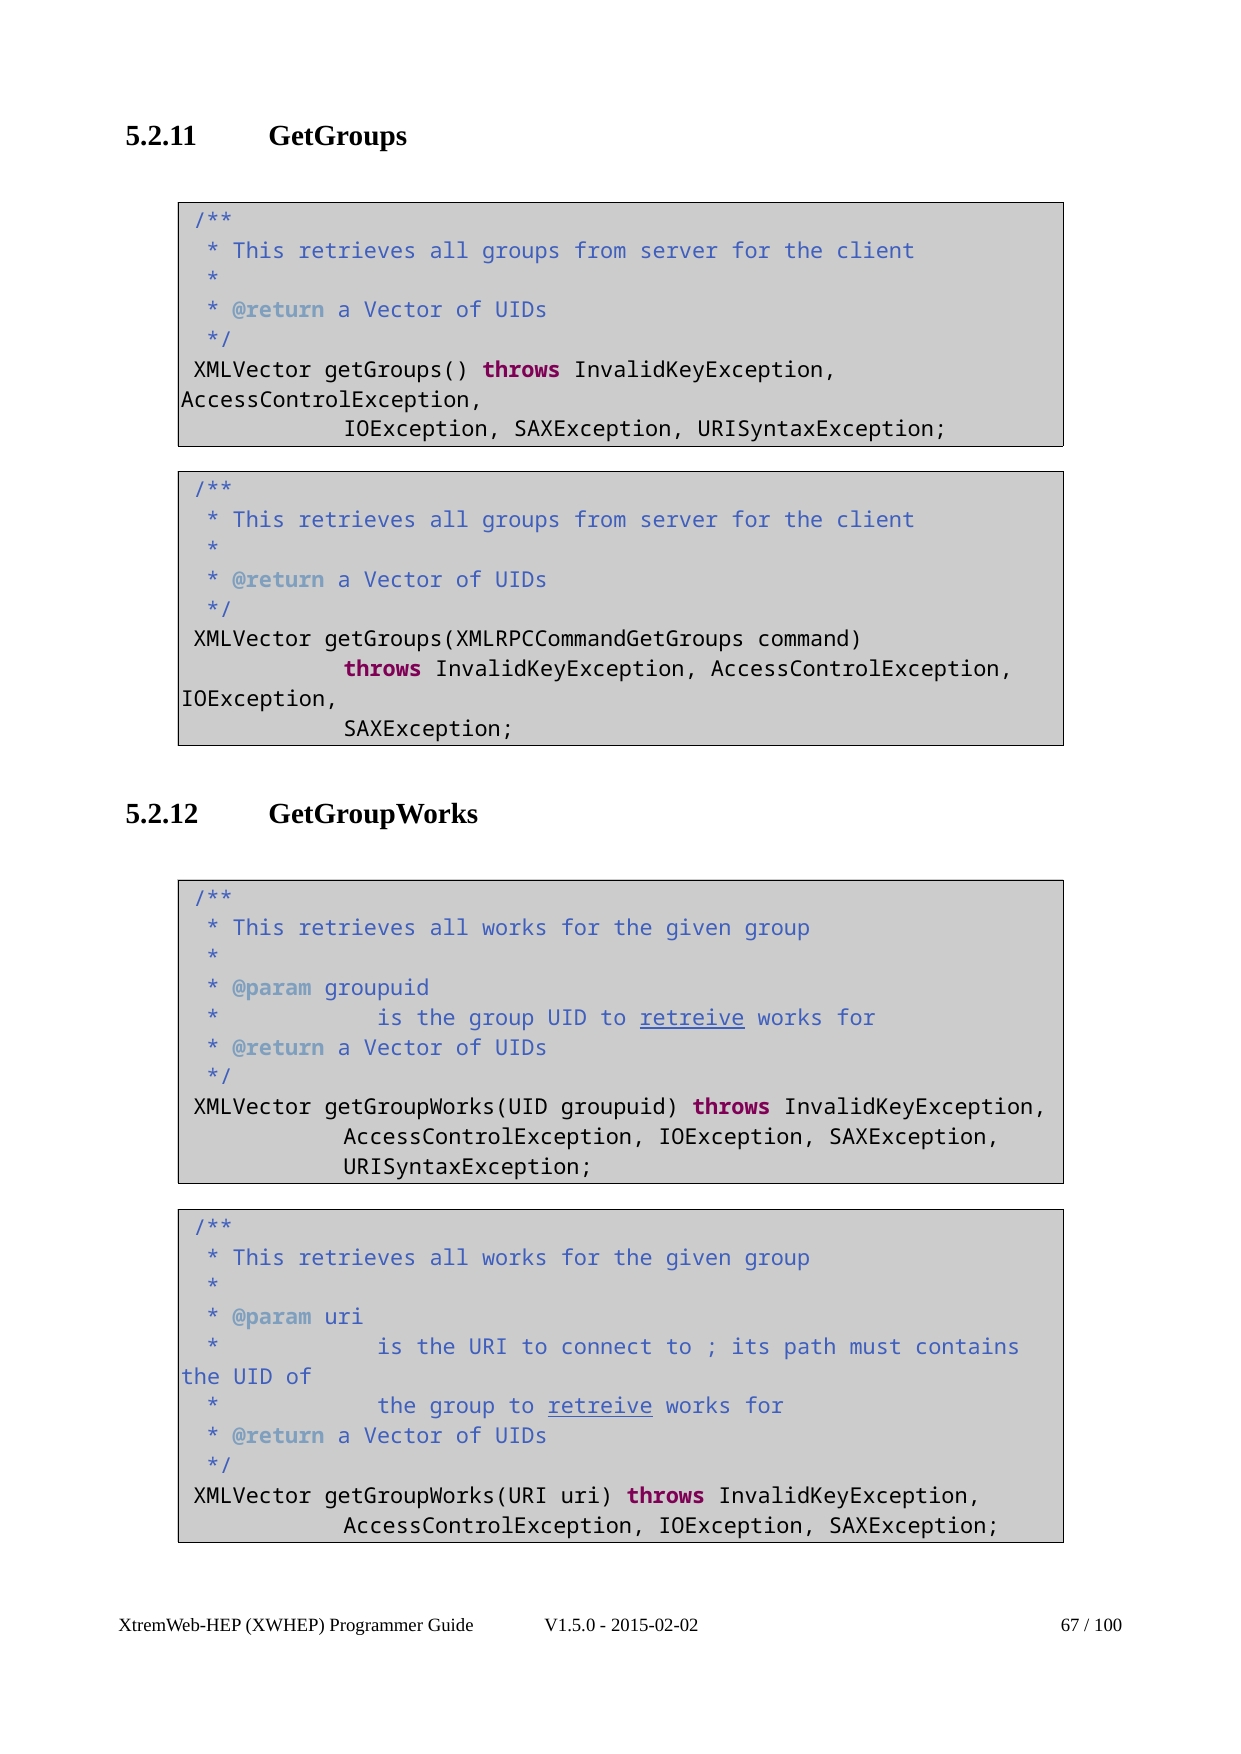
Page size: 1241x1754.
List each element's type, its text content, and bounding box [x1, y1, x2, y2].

text AccessControlException, IOException, SAXException; [179, 1507, 1063, 1542]
text */ [179, 591, 1063, 620]
text IOException, SAXException, URISyntaxException; [179, 410, 1063, 446]
text XMLVector getGroups() throws InvalidKeyException, AccessControlException, [179, 351, 1063, 410]
text /** [179, 881, 1063, 909]
text XMLVector getGroups(XMLRPCCommandGetGroups command) [179, 620, 1063, 650]
text * @return a Vector of UIDs [179, 1028, 1063, 1058]
text /** [179, 203, 1063, 232]
text * This retrieves all works for the given group [179, 909, 1063, 939]
subtitle GetGroups [118, 118, 1122, 152]
text * [179, 531, 1063, 561]
text * @return a Vector of UIDs [179, 561, 1063, 591]
text * [179, 261, 1063, 291]
text * This retrieves all works for the given group [179, 1238, 1063, 1268]
text /** [179, 1210, 1063, 1238]
subtitle GetGroupWorks [118, 796, 1122, 829]
text XMLVector getGroupWorks(UID groupuid) throws InvalidKeyException, [179, 1088, 1063, 1118]
text */ [179, 1447, 1063, 1477]
text * the group to retreive works for [179, 1387, 1063, 1417]
text throws InvalidKeyException, AccessControlException, IOException, [179, 650, 1063, 710]
text * @return a Vector of UIDs [179, 291, 1063, 321]
text */ [179, 321, 1063, 351]
text * This retrieves all groups from server for the client [179, 232, 1063, 261]
text URISyntaxException; [179, 1148, 1063, 1183]
text /** [179, 472, 1063, 501]
text * is the group UID to retreive works for [179, 999, 1063, 1028]
text XMLVector getGroupWorks(URI uri) throws InvalidKeyException, [179, 1477, 1063, 1507]
text * [179, 1268, 1063, 1298]
text * This retrieves all groups from server for the client [179, 501, 1063, 531]
text * [179, 939, 1063, 969]
text SAXException; [179, 710, 1063, 745]
text * @param groupuid [179, 969, 1063, 999]
text * @param uri [179, 1298, 1063, 1328]
text AccessControlException, IOException, SAXException, [179, 1118, 1063, 1148]
text */ [179, 1058, 1063, 1088]
text * @return a Vector of UIDs [179, 1417, 1063, 1447]
text * is the URI to connect to ; its path must contains the UID of [179, 1328, 1063, 1387]
